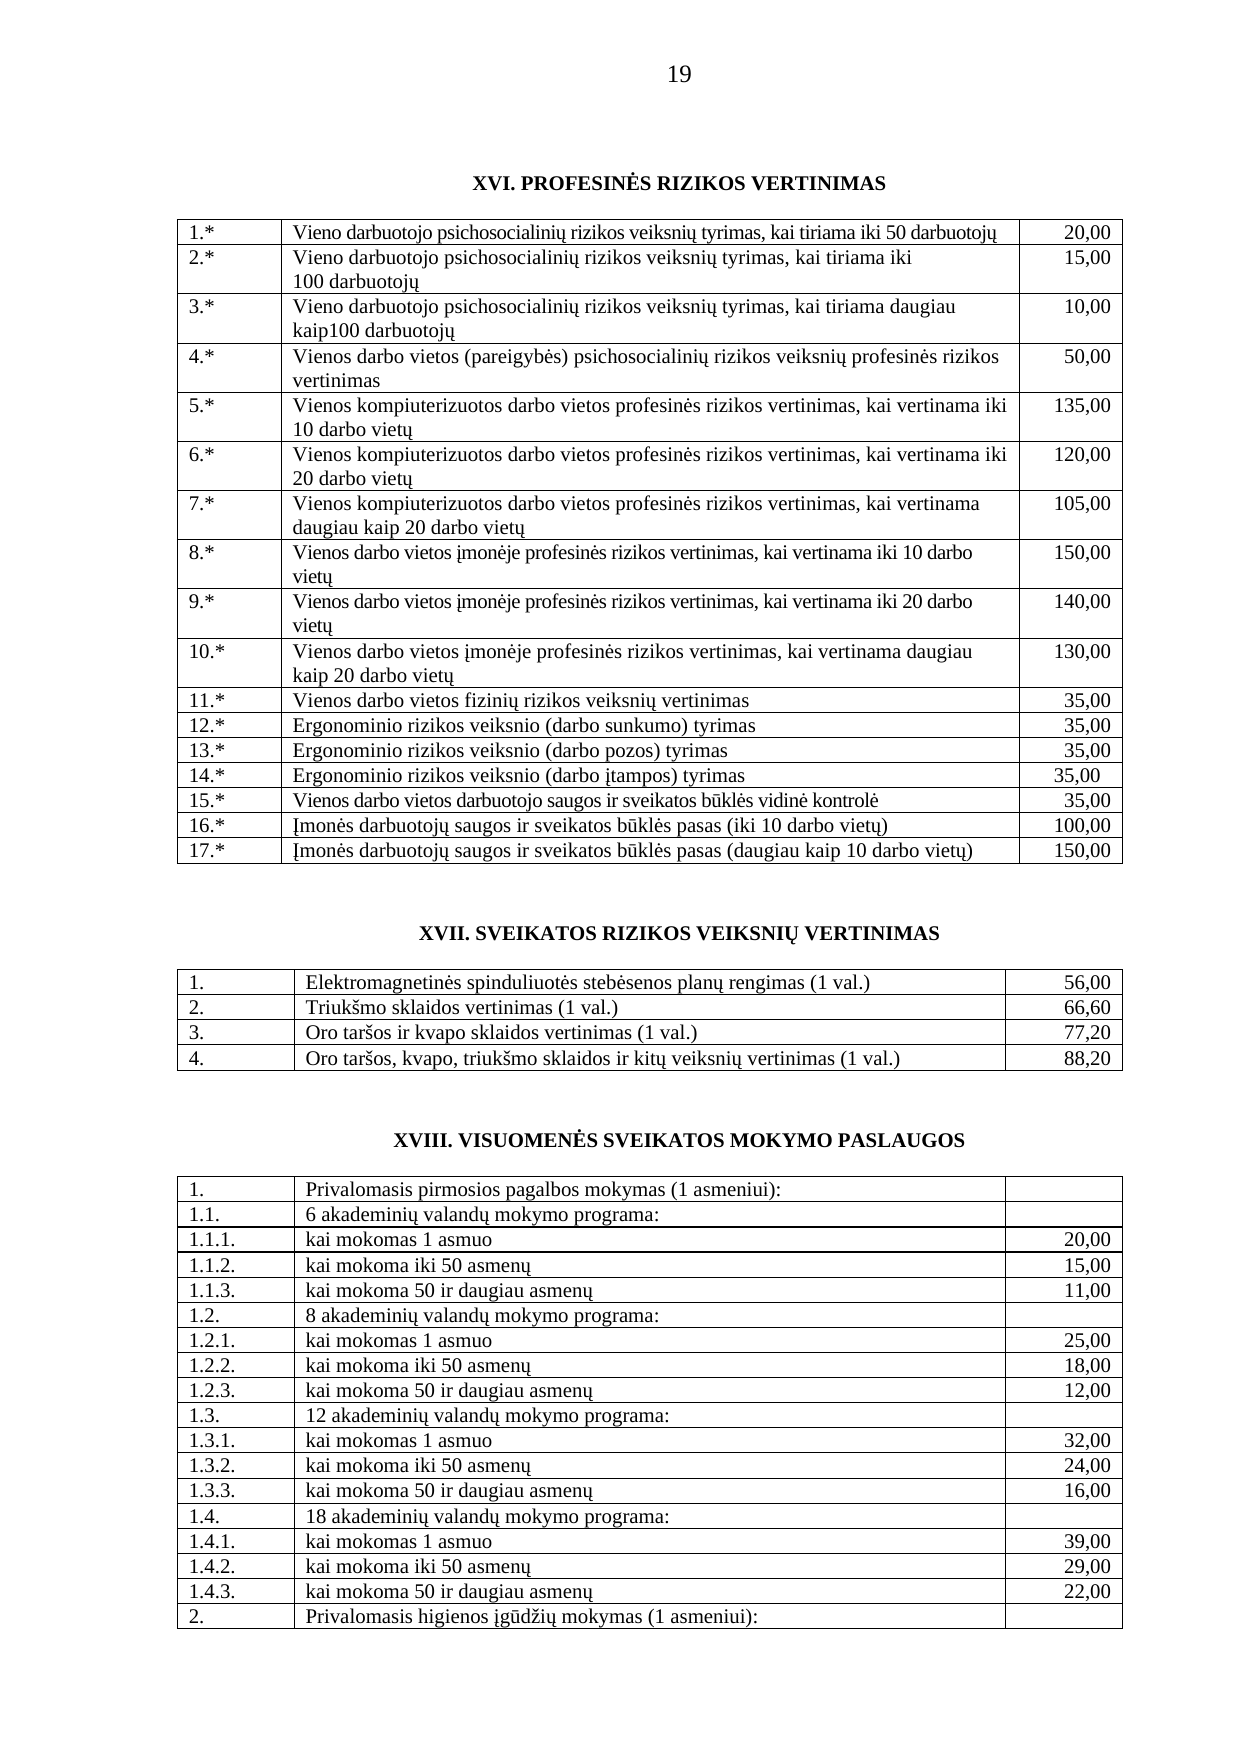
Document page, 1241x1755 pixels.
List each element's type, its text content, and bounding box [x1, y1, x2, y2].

table_cell 1.4.3. [178, 1579, 294, 1603]
table_cell 50,00 [1020, 344, 1122, 392]
table_cell 15,00 [1006, 1253, 1122, 1277]
table_cell 1.4.1. [178, 1529, 294, 1553]
table_cell 25,00 [1006, 1328, 1122, 1352]
table_cell 18,00 [1006, 1353, 1122, 1377]
table_cell 1.3. [178, 1403, 294, 1427]
table_cell [1006, 1303, 1122, 1327]
table_cell kai mokoma 50 ir daugiau asmenų [295, 1579, 1005, 1603]
table_cell 11.* [178, 688, 281, 712]
table_cell Vieno darbuotojo psichosocialinių rizikos veiksnių tyrimas, kai tiriama iki 100 darbuotojų [282, 245, 1019, 293]
table_cell 77,20 [1006, 1020, 1122, 1044]
table_cell 35,00 [1020, 688, 1122, 712]
table_cell 100,00 [1020, 813, 1122, 837]
table_cell Įmonės darbuotojų saugos ir sveikatos būklės pasas (iki 10 darbo vietų) [282, 813, 1019, 837]
table_cell Oro taršos ir kvapo sklaidos vertinimas (1 val.) [295, 1020, 1005, 1044]
table_cell kai mokomas 1 asmuo [295, 1228, 1005, 1251]
table_cell 120,00 [1020, 442, 1122, 490]
table_cell 15.* [178, 788, 281, 812]
table_cell kai mokomas 1 asmuo [295, 1428, 1005, 1452]
table_cell 1.1.3. [178, 1278, 294, 1302]
table_cell 1.2.1. [178, 1328, 294, 1352]
table_header Vieno darbuotojo psichosocialinių rizikos veiksnių tyrimas, kai tiriama iki 50 darbuotojų [282, 220, 1019, 244]
text XVIII. VISUOMENĖS SVEIKATOS MOKYMO PASLAUGOS [177, 1128, 1181, 1152]
text XVII. SVEIKATOS RIZIKOS VEIKSNIŲ VERTINIMAS [177, 921, 1181, 945]
table_header Privalomasis pirmosios pagalbos mokymas (1 asmeniui): [295, 1177, 1005, 1201]
table_cell kai mokoma iki 50 asmenų [295, 1353, 1005, 1377]
table_cell 35,00 [1020, 713, 1122, 737]
table_header 1. [178, 1177, 294, 1201]
table_cell 1.1. [178, 1202, 294, 1226]
table_cell 1.4. [178, 1504, 294, 1528]
table_cell 14.* [178, 763, 281, 787]
table_cell 35,00 [1020, 788, 1122, 812]
table_cell 130,00 [1020, 639, 1122, 687]
table_header Elektromagnetinės spinduliuotės stebėsenos planų rengimas (1 val.) [295, 970, 1005, 994]
table_cell 35,00 [1020, 763, 1122, 787]
table_cell 2. [178, 1604, 294, 1628]
table_cell kai mokomas 1 asmuo [295, 1529, 1005, 1553]
table_cell 13.* [178, 738, 281, 762]
table_cell 150,00 [1020, 540, 1122, 588]
text XVI. PROFESINĖS RIZIKOS VERTINIMAS [177, 171, 1181, 195]
table_cell 29,00 [1006, 1554, 1122, 1578]
table_cell 140,00 [1020, 589, 1122, 637]
table_cell 6 akademinių valandų mokymo programa: [295, 1202, 1005, 1226]
table_cell 3. [178, 1020, 294, 1044]
table_cell 105,00 [1020, 491, 1122, 539]
table_cell kai mokoma 50 ir daugiau asmenų [295, 1479, 1005, 1502]
table_cell 1.4.2. [178, 1554, 294, 1578]
table_cell 6.* [178, 442, 281, 490]
table_cell 18 akademinių valandų mokymo programa: [295, 1504, 1005, 1528]
table_cell Vienos darbo vietos (pareigybės) psichosocialinių rizikos veiksnių profesinės rizikos vertinimas [282, 344, 1019, 392]
table_cell Vienos darbo vietos darbuotojo saugos ir sveikatos būklės vidinė kontrolė [282, 788, 1019, 812]
table_cell 150,00 [1020, 838, 1122, 862]
table_header 1.* [178, 220, 281, 244]
table_cell 4.* [178, 344, 281, 392]
table_cell 20,00 [1006, 1228, 1122, 1251]
table_cell [1006, 1604, 1122, 1628]
table_header 56,00 [1006, 970, 1122, 994]
table_cell kai mokoma iki 50 asmenų [295, 1253, 1005, 1277]
table_cell [1006, 1403, 1122, 1427]
table_cell [1006, 1202, 1122, 1226]
table_cell Įmonės darbuotojų saugos ir sveikatos būklės pasas (daugiau kaip 10 darbo vietų) [282, 838, 1019, 862]
table_cell Vieno darbuotojo psichosocialinių rizikos veiksnių tyrimas, kai tiriama daugiau kaip100 darbuotojų [282, 294, 1019, 342]
table_header 20,00 [1020, 220, 1122, 244]
table_cell 12 akademinių valandų mokymo programa: [295, 1403, 1005, 1427]
table_cell 8 akademinių valandų mokymo programa: [295, 1303, 1005, 1327]
table_cell Vienos darbo vietos fizinių rizikos veiksnių vertinimas [282, 688, 1019, 712]
table_cell kai mokoma 50 ir daugiau asmenų [295, 1378, 1005, 1402]
table_cell Triukšmo sklaidos vertinimas (1 val.) [295, 995, 1005, 1019]
table_header 1. [178, 970, 294, 994]
table_cell 12,00 [1006, 1378, 1122, 1402]
table_cell 8.* [178, 540, 281, 588]
table_cell 7.* [178, 491, 281, 539]
table_cell kai mokomas 1 asmuo [295, 1328, 1005, 1352]
table_cell Ergonominio rizikos veiksnio (darbo pozos) tyrimas [282, 738, 1019, 762]
table_cell Ergonominio rizikos veiksnio (darbo sunkumo) tyrimas [282, 713, 1019, 737]
table_header [1006, 1177, 1122, 1201]
table_cell 17.* [178, 838, 281, 862]
table_cell 1.1.2. [178, 1253, 294, 1277]
table_cell kai mokoma iki 50 asmenų [295, 1554, 1005, 1578]
table_cell Vienos kompiuterizuotos darbo vietos profesinės rizikos vertinimas, kai vertinama iki 20 darbo vietų [282, 442, 1019, 490]
table_cell 35,00 [1020, 738, 1122, 762]
table_cell 1.3.1. [178, 1428, 294, 1452]
table_cell 32,00 [1006, 1428, 1122, 1452]
table_cell Vienos kompiuterizuotos darbo vietos profesinės rizikos vertinimas, kai vertinama iki 10 darbo vietų [282, 393, 1019, 441]
table_cell 135,00 [1020, 393, 1122, 441]
table_cell kai mokoma iki 50 asmenų [295, 1453, 1005, 1477]
table_cell Vienos darbo vietos įmonėje profesinės rizikos vertinimas, kai vertinama iki 20 darbo vietų [282, 589, 1019, 637]
table_cell 1.1.1. [178, 1228, 294, 1251]
table_cell 1.3.2. [178, 1453, 294, 1477]
table_cell 5.* [178, 393, 281, 441]
table_cell Ergonominio rizikos veiksnio (darbo įtampos) tyrimas [282, 763, 1019, 787]
table_cell Vienos darbo vietos įmonėje profesinės rizikos vertinimas, kai vertinama iki 10 darbo vietų [282, 540, 1019, 588]
table_cell 1.2.2. [178, 1353, 294, 1377]
table_cell Vienos darbo vietos įmonėje profesinės rizikos vertinimas, kai vertinama daugiau kaip 20 darbo vietų [282, 639, 1019, 687]
table_cell 15,00 [1020, 245, 1122, 293]
table_cell 24,00 [1006, 1453, 1122, 1477]
table_cell [1006, 1504, 1122, 1528]
table_cell 10,00 [1020, 294, 1122, 342]
table_cell 16,00 [1006, 1479, 1122, 1502]
table_cell 10.* [178, 639, 281, 687]
table_cell 16.* [178, 813, 281, 837]
table_cell Privalomasis higienos įgūdžių mokymas (1 asmeniui): [295, 1604, 1005, 1628]
table_cell 88,20 [1006, 1045, 1122, 1069]
table_cell 66,60 [1006, 995, 1122, 1019]
table_cell kai mokoma 50 ir daugiau asmenų [295, 1278, 1005, 1302]
table_cell Oro taršos, kvapo, triukšmo sklaidos ir kitų veiksnių vertinimas (1 val.) [295, 1045, 1005, 1069]
table_cell 11,00 [1006, 1278, 1122, 1302]
table_cell 3.* [178, 294, 281, 342]
table_cell Vienos kompiuterizuotos darbo vietos profesinės rizikos vertinimas, kai vertinama daugiau kaip 20 darbo vietų [282, 491, 1019, 539]
table_cell 22,00 [1006, 1579, 1122, 1603]
table_cell 2.* [178, 245, 281, 293]
table_cell 2. [178, 995, 294, 1019]
table_cell 1.2.3. [178, 1378, 294, 1402]
table_cell 12.* [178, 713, 281, 737]
table_cell 1.3.3. [178, 1479, 294, 1502]
table_cell 9.* [178, 589, 281, 637]
table_cell 1.2. [178, 1303, 294, 1327]
table_cell 4. [178, 1045, 294, 1069]
table_cell 39,00 [1006, 1529, 1122, 1553]
